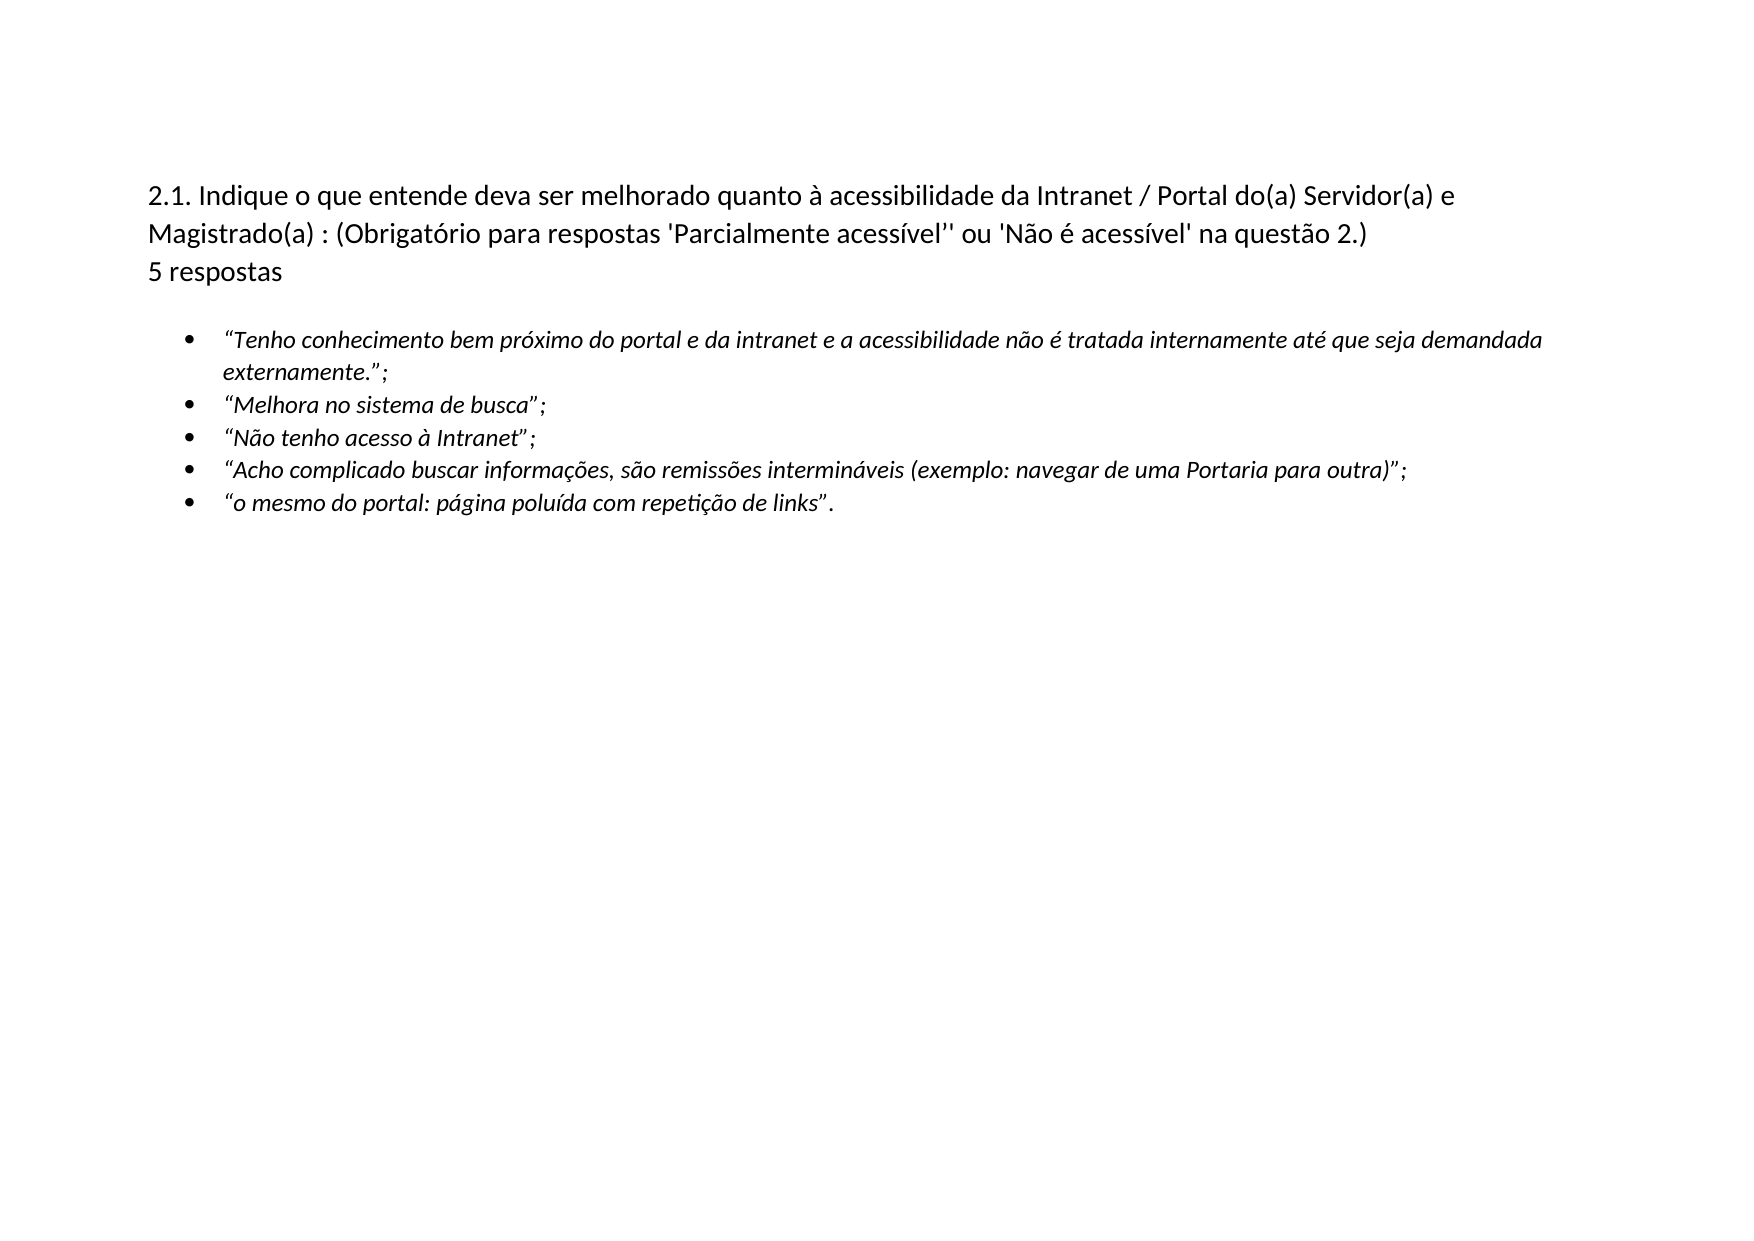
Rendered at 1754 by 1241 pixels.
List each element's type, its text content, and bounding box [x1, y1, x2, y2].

list “Não tenho acesso à Intranet”; [185, 422, 1606, 452]
text 2.1. Indique o que entende deva ser melhorado quanto à acessibilidade da Intranet / Portal do(a) Servidor(a) e Magistrado(a) : (Obrigatório para respostas 'Parcialmente acessível’' ou 'Não é acessível' na questão 2.) 5 respostas [148, 177, 1606, 289]
list “Melhora no sistema de busca”; [185, 389, 1606, 419]
list “Acho complicado buscar informações, são remissões intermináveis (exemplo: navegar de uma Portaria para outra)”; [185, 454, 1606, 485]
list “o mesmo do portal: página poluída com repetição de links”. [185, 487, 1606, 517]
list “Tenho conhecimento bem próximo do portal e da intranet e a acessibilidade não é tratada internamente até que seja demandada externamente.”; [185, 324, 1606, 387]
